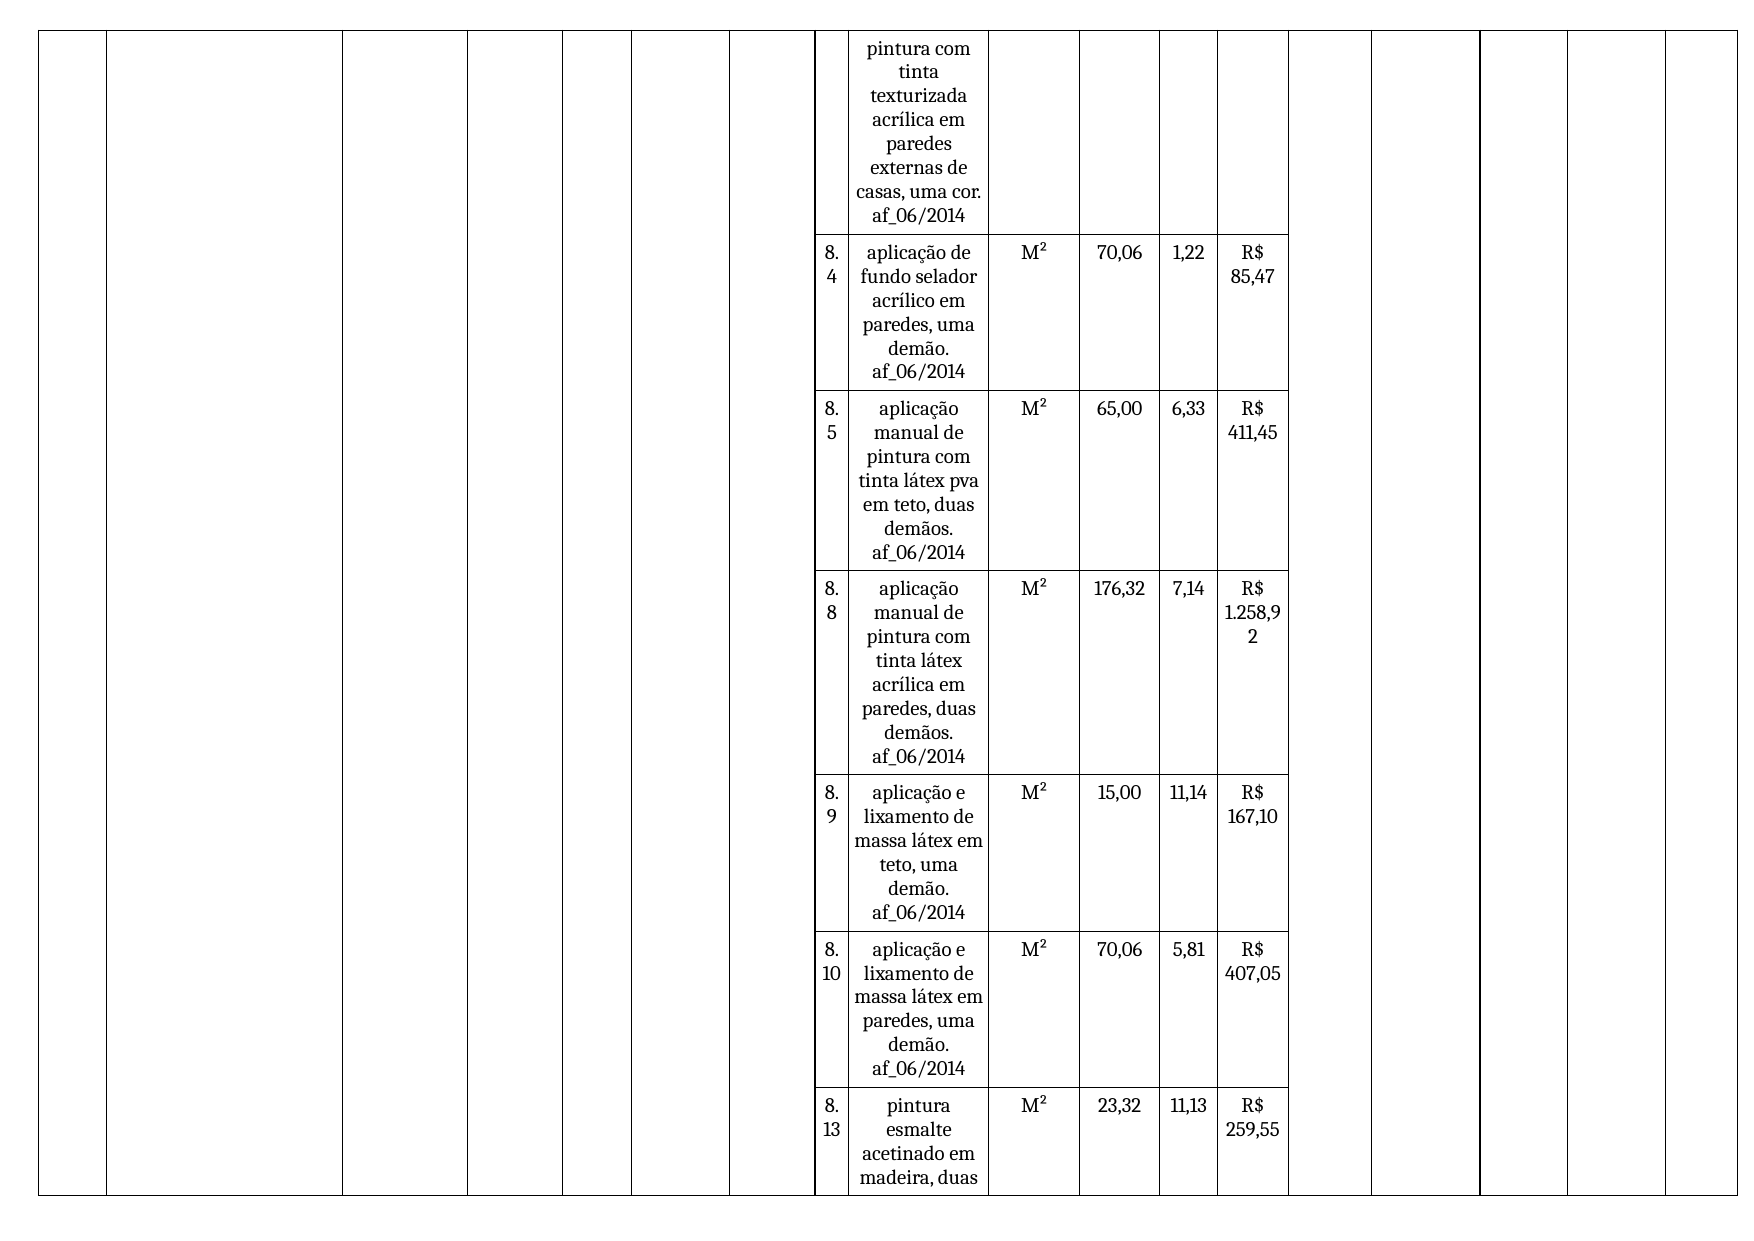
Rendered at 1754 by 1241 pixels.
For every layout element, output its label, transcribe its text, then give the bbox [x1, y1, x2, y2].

table_cell aplicação de fundo selador acrílico em paredes, uma demão. af_06/2014 [849, 235, 988, 390]
table_cell M² [989, 571, 1079, 774]
table_cell pintura com tinta texturizada acrílica em paredes externas de casas, uma cor. af_06/2014 [849, 31, 988, 234]
table_cell [1289, 31, 1371, 1195]
table_cell 8.9 [816, 775, 848, 931]
table_cell [1666, 31, 1737, 1195]
table_cell R$ 167,10 [1218, 775, 1288, 931]
table_cell M² [989, 1088, 1079, 1195]
table_cell [107, 31, 342, 1195]
table_cell R$ 407,05 [1218, 932, 1288, 1087]
table_cell R$ 411,45 [1218, 391, 1288, 570]
table_cell 8.5 [816, 391, 848, 570]
table_cell 8.10 [816, 932, 848, 1087]
table_cell aplicação e lixamento de massa látex em paredes, uma demão. af_06/2014 [849, 932, 988, 1087]
table_cell [816, 31, 848, 234]
table_cell 6,33 [1160, 391, 1217, 570]
table_cell 65,00 [1080, 391, 1159, 570]
table_cell [730, 31, 814, 1195]
table_cell 8.4 [816, 235, 848, 390]
table_cell aplicação manual de pintura com tinta látex acrílica em paredes, duas demãos. af_06/2014 [849, 571, 988, 774]
table_cell R$ 259,55 [1218, 1088, 1288, 1195]
table_cell 1,22 [1160, 235, 1217, 390]
table_cell [39, 31, 106, 1195]
table_cell 8.13 [816, 1088, 848, 1195]
table_cell 23,32 [1080, 1088, 1159, 1195]
table_cell R$ 85,47 [1218, 235, 1288, 390]
table_cell [1160, 31, 1217, 234]
table_cell 11,14 [1160, 775, 1217, 931]
table_cell R$ 1.258,92 [1218, 571, 1288, 774]
table_cell [468, 31, 562, 1195]
table_cell [1372, 31, 1479, 1195]
table_cell aplicação manual de pintura com tinta látex pva em teto, duas demãos. af_06/2014 [849, 391, 988, 570]
table_cell M² [989, 775, 1079, 931]
table_cell [1481, 31, 1567, 1195]
table_cell M² [989, 932, 1079, 1087]
table_cell [1568, 31, 1665, 1195]
table_cell [1218, 31, 1288, 234]
table_cell pintura esmalte acetinado em madeira, duas [849, 1088, 988, 1195]
table_cell [632, 31, 729, 1195]
table_cell [1080, 31, 1159, 234]
table_cell 70,06 [1080, 932, 1159, 1087]
table_cell 11,13 [1160, 1088, 1217, 1195]
table_cell [563, 31, 631, 1195]
table_cell [343, 31, 467, 1195]
table_cell M² [989, 235, 1079, 390]
table_cell 15,00 [1080, 775, 1159, 931]
table_cell 7,14 [1160, 571, 1217, 774]
table_cell 176,32 [1080, 571, 1159, 774]
table_cell 70,06 [1080, 235, 1159, 390]
table_cell M² [989, 391, 1079, 570]
table_cell 8.8 [816, 571, 848, 774]
table_cell aplicação e lixamento de massa látex em teto, uma demão. af_06/2014 [849, 775, 988, 931]
table_cell 5,81 [1160, 932, 1217, 1087]
table_cell [989, 31, 1079, 234]
